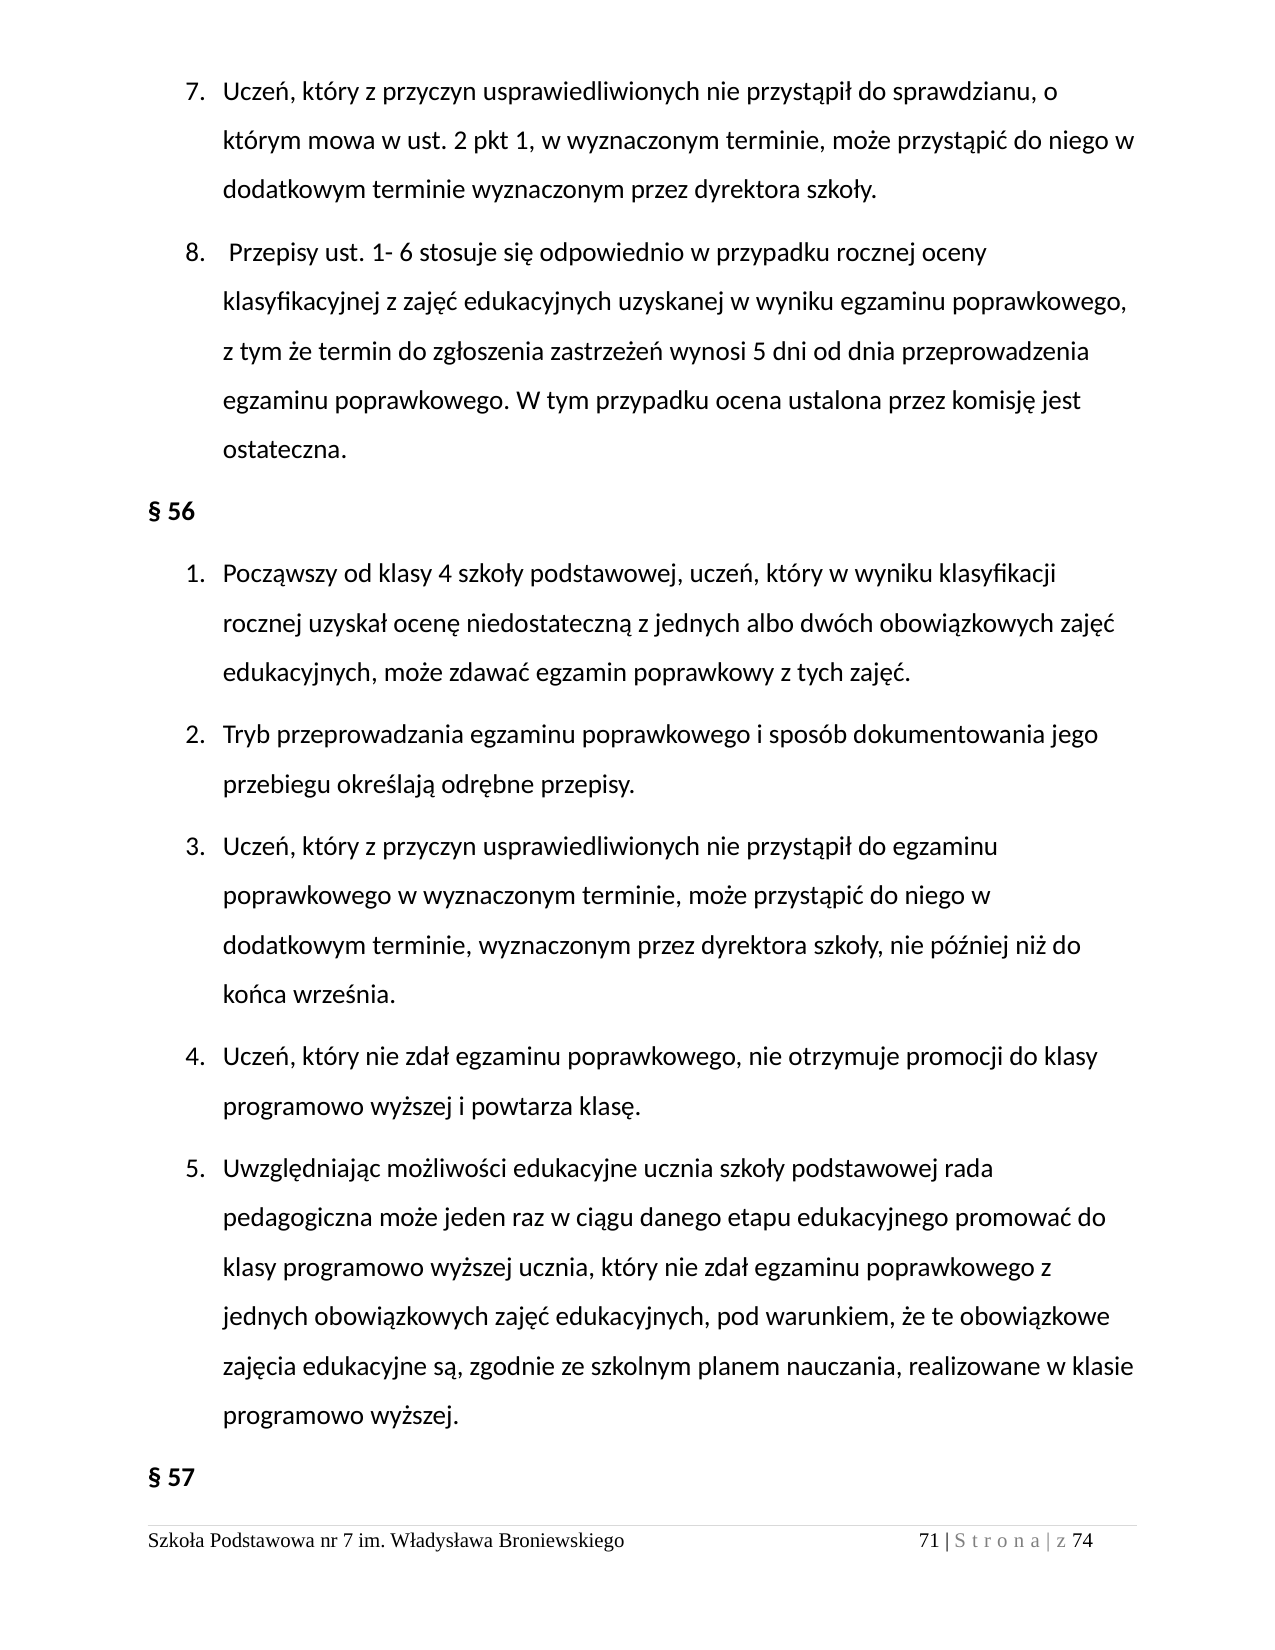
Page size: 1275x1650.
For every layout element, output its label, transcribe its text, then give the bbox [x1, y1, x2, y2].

list Uczeń, który z przyczyn usprawiedliwionych nie przystąpił do egzaminu poprawkowego w wyznaczonym terminie, może przystąpić do niego w dodatkowym terminie, wyznaczonym przez dyrektora szkoły, nie później niż do końca września. [185, 829, 1137, 1010]
text § 56 [148, 494, 1137, 528]
text § 57 [148, 1460, 1137, 1493]
list Tryb przeprowadzania egzaminu poprawkowego i sposób dokumentowania jego przebiegu określają odrębne przepisy. [185, 717, 1137, 800]
list Uwzględniając możliwości edukacyjne ucznia szkoły podstawowej rada pedagogiczna może jeden raz w ciągu danego etapu edukacyjnego promować do klasy programowo wyższej ucznia, który nie zdał egzaminu poprawkowego z jednych obowiązkowych zajęć edukacyjnych, pod warunkiem, że te obowiązkowe zajęcia edukacyjne są, zgodnie ze szkolnym planem nauczania, realizowane w klasie programowo wyższej. [185, 1151, 1137, 1431]
list Począwszy od klasy 4 szkoły podstawowej, uczeń, który w wyniku klasyfikacji rocznej uzyskał ocenę niedostateczną z jednych albo dwóch obowiązkowych zajęć edukacyjnych, może zdawać egzamin poprawkowy z tych zajęć. [185, 557, 1137, 688]
list Uczeń, który nie zdał egzaminu poprawkowego, nie otrzymuje promocji do klasy programowo wyższej i powtarza klasę. [185, 1039, 1137, 1122]
list Uczeń, który z przyczyn usprawiedliwionych nie przystąpił do sprawdzianu, o którym mowa w ust. 2 pkt 1, w wyznaczonym terminie, może przystąpić do niego w dodatkowym terminie wyznaczonym przez dyrektora szkoły. [185, 74, 1137, 206]
list Przepisy ust. 1- 6 stosuje się odpowiednio w przypadku rocznej oceny klasyfikacyjnej z zajęć edukacyjnych uzyskanej w wyniku egzaminu poprawkowego, z tym że termin do zgłoszenia zastrzeżeń wynosi 5 dni od dnia przeprowadzenia egzaminu poprawkowego. W tym przypadku ocena ustalona przez komisję jest ostateczna. [185, 235, 1137, 466]
